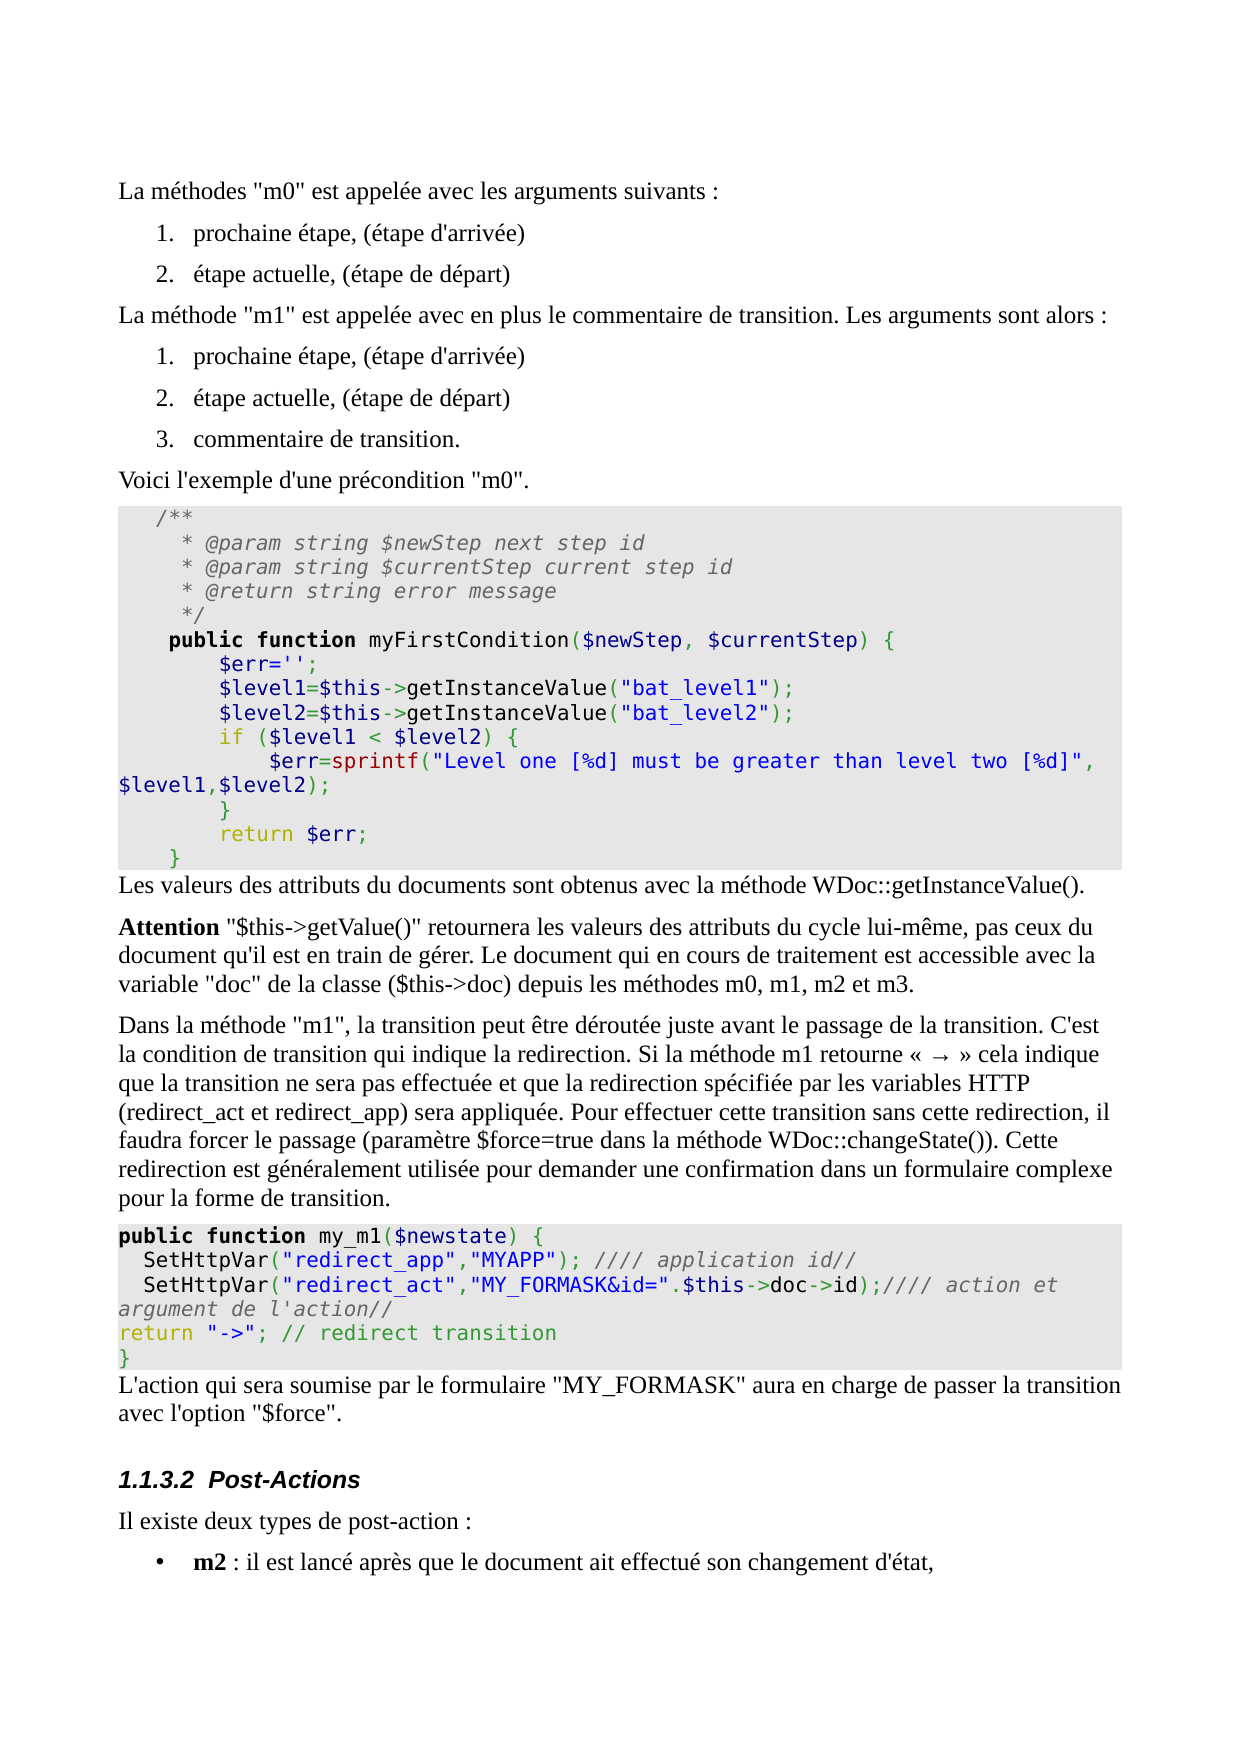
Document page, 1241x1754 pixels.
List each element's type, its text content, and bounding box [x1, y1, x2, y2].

text */ [118, 603, 1122, 628]
text $level2=$this->getInstanceValue("bat_level2"); [118, 701, 1122, 725]
text } [118, 1346, 1122, 1370]
list prochaine étape, (étape d'arrivée) [156, 218, 1122, 246]
text public function my_m1($newstate) { [118, 1224, 1122, 1248]
list prochaine étape, (étape d'arrivée) [156, 341, 1122, 370]
text La méthode "m1" est appelée avec en plus le commentaire de transition. Les arguments sont alors : [118, 300, 1122, 329]
text return "->"; // redirect transition [118, 1321, 1122, 1346]
list étape actuelle, (étape de départ) [156, 259, 1122, 288]
text * @param string $newStep next step id [118, 531, 1122, 555]
text Les valeurs des attributs du documents sont obtenus avec la méthode WDoc::getInstanceValue(). [118, 870, 1122, 899]
text SetHttpVar("redirect_app","MYAPP"); //// application id// [118, 1248, 1122, 1273]
list étape actuelle, (étape de départ) [156, 383, 1122, 411]
list m2 : il est lancé après que le document ait effectué son changement d'état, [156, 1547, 1122, 1576]
text Il existe deux types de post-action : [118, 1506, 1122, 1534]
text $err=sprintf("Level one [%d] must be greater than level two [%d]", $level1,$level2); [118, 749, 1122, 798]
text public function myFirstCondition($newStep, $currentStep) { [118, 628, 1122, 652]
text $err=''; [118, 652, 1122, 676]
text Voici l'exemple d'une précondition "m0". [118, 465, 1122, 494]
text /** [118, 506, 1122, 531]
subtitle Post-Actions [118, 1465, 1122, 1493]
text $level1=$this->getInstanceValue("bat_level1"); [118, 676, 1122, 701]
text SetHttpVar("redirect_act","MY_FORMASK&id=".$this->doc->id);//// action et argument de l'action// [118, 1273, 1122, 1321]
text return $err; [118, 822, 1122, 846]
text } [118, 846, 1122, 870]
text * @param string $currentStep current step id [118, 555, 1122, 579]
text L'action qui sera soumise par le formulaire "MY_FORMASK" aura en charge de passer la transition avec l'option "$force". [118, 1370, 1122, 1427]
text Dans la méthode "m1", la transition peut être déroutée juste avant le passage de la transition. C'est la condition de transition qui indique la redirection. Si la méthode m1 retourne « → » cela indique que la transition ne sera pas effectuée et que la redirection spécifiée par les variables HTTP (redirect_act et redirect_app) sera appliquée. Pour effectuer cette transition sans cette redirection, il faudra forcer le passage (paramètre $force=true dans la méthode WDoc::changeState()). Cette redirection est généralement utilisée pour demander une confirmation dans un formulaire complexe pour la forme de transition. [118, 1010, 1122, 1212]
text La méthodes "m0" est appelée avec les arguments suivants : [118, 176, 1122, 205]
list commentaire de transition. [156, 424, 1122, 453]
text } [118, 798, 1122, 822]
text if ($level1 < $level2) { [118, 725, 1122, 749]
text Attention "$this->getValue()" retournera les valeurs des attributs du cycle lui-même, pas ceux du document qu'il est en train de gérer. Le document qui en cours de traitement est accessible avec la variable "doc" de la classe ($this->doc) depuis les méthodes m0, m1, m2 et m3. [118, 912, 1122, 998]
text * @return string error message [118, 579, 1122, 603]
